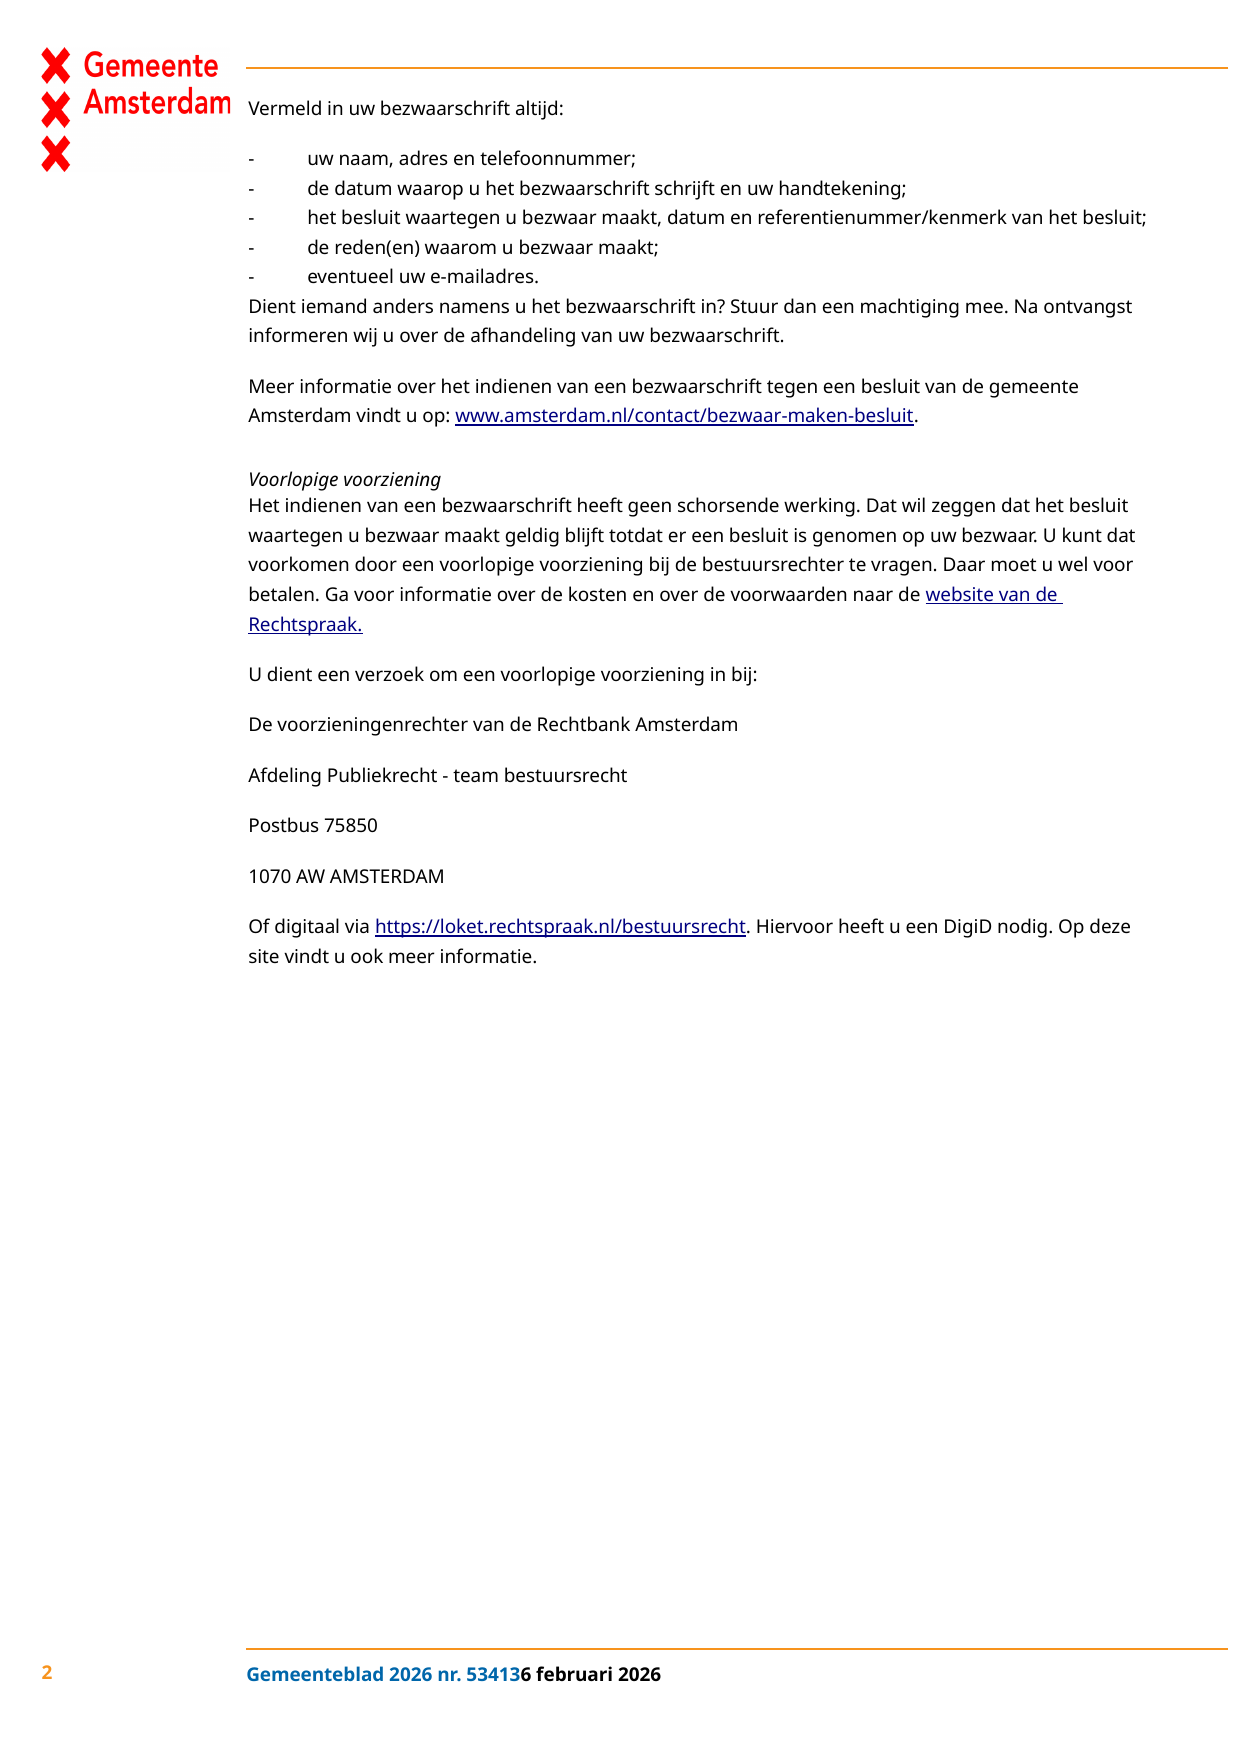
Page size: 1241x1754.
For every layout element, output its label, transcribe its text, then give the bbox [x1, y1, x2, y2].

list eventueel uw e-mailadres. [248, 263, 1152, 289]
text Voorlopige voorziening [248, 467, 1152, 492]
text Postbus 75850 [248, 812, 1152, 838]
picture [41, 47, 231, 172]
list het besluit waartegen u bezwaar maakt, datum en referentienummer/kenmerk van het besluit; [248, 204, 1152, 230]
text Het indienen van een bezwaarschrift heeft geen schorsende werking. Dat wil zeggen dat het besluit waartegen u bezwaar maakt geldig blijft totdat er een besluit is genomen op uw bezwaar. U kunt dat voorkomen door een voorlopige voorziening bij de bestuursrechter te vragen. Daar moet u wel voor betalen. Ga voor informatie over de kosten en over de voorwaarden naar de website van de Rechtspraak. [248, 492, 1152, 636]
text U dient een verzoek om een voorlopige voorziening in bij: [248, 661, 1152, 687]
text 1070 AW AMSTERDAM [248, 863, 1152, 888]
text Vermeld in uw bezwaarschrift altijd: [248, 95, 1152, 121]
text Meer informatie over het indienen van een bezwaarschrift tegen een besluit van de gemeente Amsterdam vindt u op: www.amsterdam.nl/contact/bezwaar-maken-besluit. [248, 373, 1152, 428]
list de datum waarop u het bezwaarschrift schrijft en uw handtekening; [248, 175, 1152, 201]
list uw naam, adres en telefoonnummer; [248, 145, 1152, 171]
list de reden(en) waarom u bezwaar maakt; [248, 234, 1152, 260]
text Dient iemand anders namens u het bezwaarschrift in? Stuur dan een machtiging mee. Na ontvangst informeren wij u over de afhandeling van uw bezwaarschrift. [248, 293, 1152, 348]
text De voorzieningenrechter van de Rechtbank Amsterdam [248, 712, 1152, 737]
text Of digitaal via https://loket.rechtspraak.nl/bestuursrecht. Hiervoor heeft u een DigiD nodig. Op deze site vindt u ook meer informatie. [248, 913, 1152, 968]
text Afdeling Publiekrecht - team bestuursrecht [248, 762, 1152, 788]
